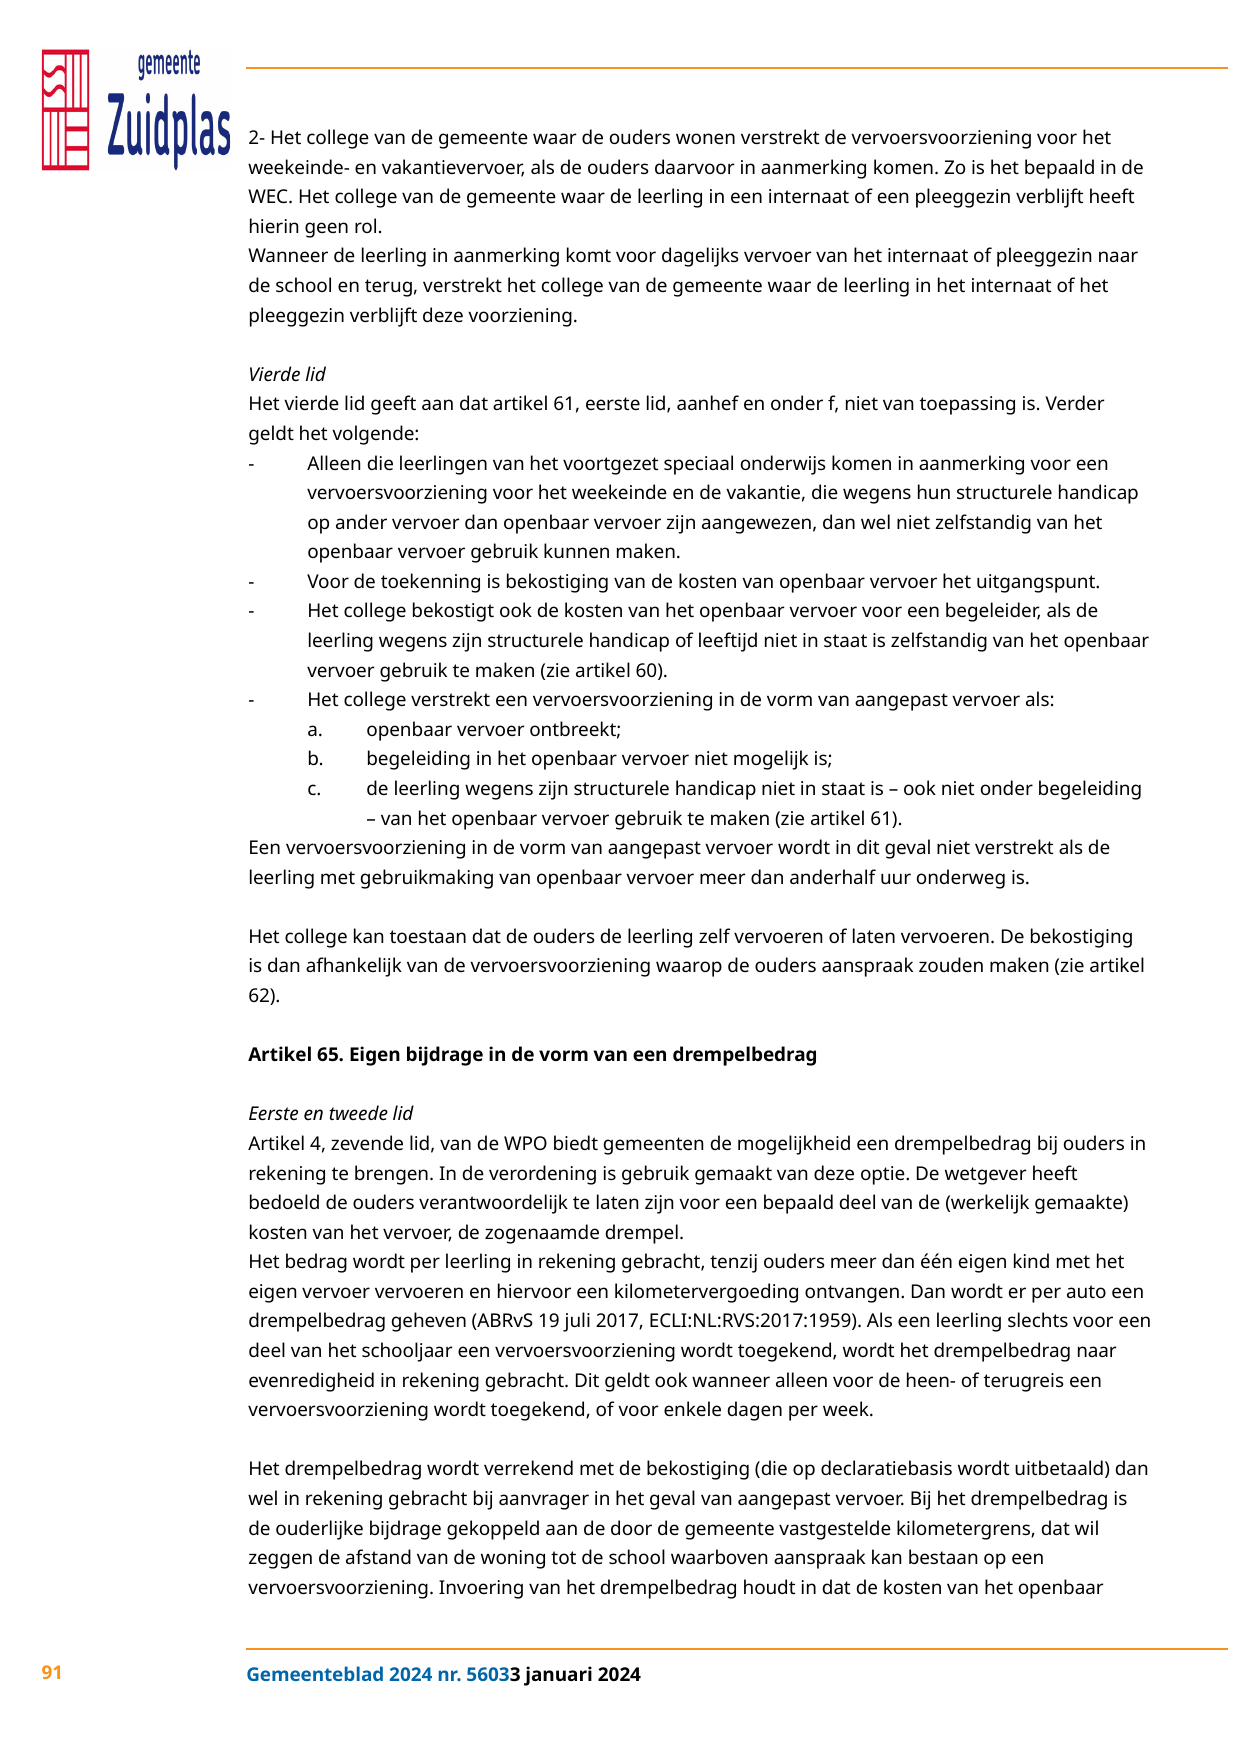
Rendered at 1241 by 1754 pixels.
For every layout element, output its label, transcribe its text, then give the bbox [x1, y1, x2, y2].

picture [41, 47, 231, 172]
text Artikel 65. Eigen bijdrage in de vorm van een drempelbedrag [248, 1041, 1152, 1067]
list de leerling wegens zijn structurele handicap niet in staat is – ook niet onder begeleiding – van het openbaar vervoer gebruik te maken (zie artikel 61). [307, 775, 1152, 831]
text Artikel 4, zevende lid, van de WPO biedt gemeenten de mogelijkheid een drempelbedrag bij ouders in rekening te brengen. In de verordening is gebruik gemaakt van deze optie. De wetgever heeft bedoeld de ouders verantwoordelijk te laten zijn voor een bepaald deel van de (werkelijk gemaakte) kosten van het vervoer, de zogenaamde drempel. [248, 1130, 1152, 1245]
text Een vervoersvoorziening in de vorm van aangepast vervoer wordt in dit geval niet verstrekt als de leerling met gebruikmaking van openbaar vervoer meer dan anderhalf uur onderweg is. [248, 834, 1152, 890]
list openbaar vervoer ontbreekt; [307, 716, 1152, 742]
text Het college kan toestaan dat de ouders de leerling zelf vervoeren of laten vervoeren. De bekostiging is dan afhankelijk van de vervoersvoorziening waarop de ouders aanspraak zouden maken (zie artikel 62). [248, 923, 1152, 1008]
text 2- Het college van de gemeente waar de ouders wonen verstrekt de vervoersvoorziening voor het weekeinde- en vakantievervoer, als de ouders daarvoor in aanmerking komen. Zo is het bepaald in de WEC. Het college van de gemeente waar de leerling in een internaat of een pleeggezin verblijft heeft hierin geen rol. [248, 124, 1152, 239]
text Vierde lid [248, 361, 1152, 387]
list Alleen die leerlingen van het voortgezet speciaal onderwijs komen in aanmerking voor een vervoersvoorziening voor het weekeinde en de vakantie, die wegens hun structurele handicap op ander vervoer dan openbaar vervoer zijn aangewezen, dan wel niet zelfstandig van het openbaar vervoer gebruik kunnen maken. [248, 450, 1152, 564]
text Het bedrag wordt per leerling in rekening gebracht, tenzij ouders meer dan één eigen kind met het eigen vervoer vervoeren en hiervoor een kilometervergoeding ontvangen. Dan wordt er per auto een drempelbedrag geheven (ABRvS 19 juli 2017, ECLI:NL:RVS:2017:1959). Als een leerling slechts voor een deel van het schooljaar een vervoersvoorziening wordt toegekend, wordt het drempelbedrag naar evenredigheid in rekening gebracht. Dit geldt ook wanneer alleen voor de heen- of terugreis een vervoersvoorziening wordt toegekend, of voor enkele dagen per week. [248, 1248, 1152, 1422]
list begeleiding in het openbaar vervoer niet mogelijk is; [307, 746, 1152, 771]
text Het drempelbedrag wordt verrekend met de bekostiging (die op declaratiebasis wordt uitbetaald) dan wel in rekening gebracht bij aanvrager in het geval van aangepast vervoer. Bij het drempelbedrag is de ouderlijke bijdrage gekoppeld aan de door de gemeente vastgestelde kilometergrens, dat wil zeggen de afstand van de woning tot de school waarboven aanspraak kan bestaan op een vervoersvoorziening. Invoering van het drempelbedrag houdt in dat de kosten van het openbaar [248, 1456, 1152, 1600]
text Het vierde lid geeft aan dat artikel 61, eerste lid, aanhef en onder f, niet van toepassing is. Verder geldt het volgende: [248, 391, 1152, 446]
text Wanneer de leerling in aanmerking komt voor dagelijks vervoer van het internaat of pleeggezin naar de school en terug, verstrekt het college van de gemeente waar de leerling in het internaat of het pleeggezin verblijft deze voorziening. [248, 243, 1152, 328]
list Voor de toekenning is bekostiging van de kosten van openbaar vervoer het uitgangspunt. [248, 568, 1152, 594]
list Het college verstrekt een vervoersvoorziening in de vorm van aangepast vervoer als: [248, 686, 1152, 712]
text Eerste en tweede lid [248, 1101, 1152, 1126]
list Het college bekostigt ook de kosten van het openbaar vervoer voor een begeleider, als de leerling wegens zijn structurele handicap of leeftijd niet in staat is zelfstandig van het openbaar vervoer gebruik te maken (zie artikel 60). [248, 598, 1152, 683]
